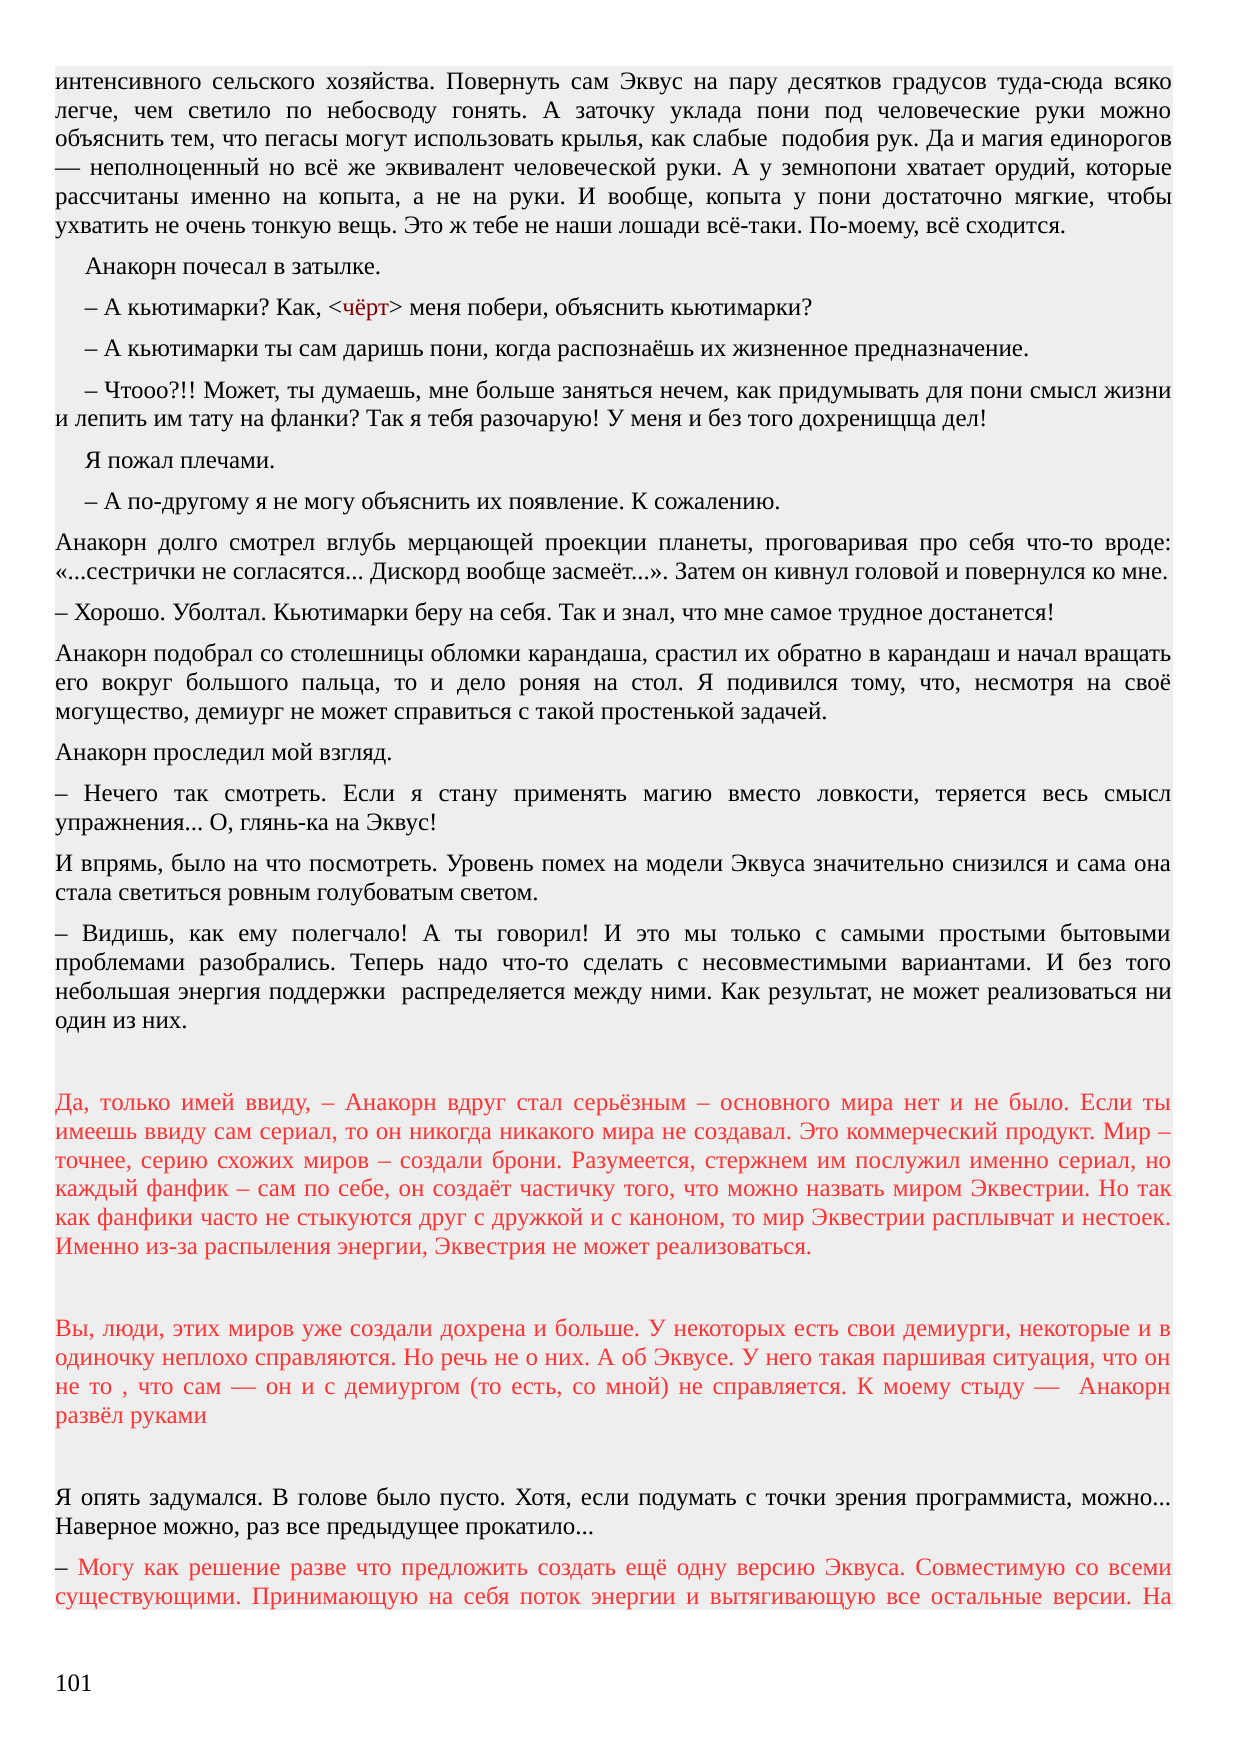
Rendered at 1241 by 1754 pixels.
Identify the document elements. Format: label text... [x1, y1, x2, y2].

text Анакорн долго смотрел вглубь мерцающей проекции планеты, проговаривая про себя что-то вроде: «...сестрички не согласятся... Дискорд вообще засмеёт...». Затем он кивнул головой и повернулся ко мне. [55, 527, 1173, 585]
text Анакорн подобрал со столешницы обломки карандаша, срастил их обратно в карандаш и начал вращать его вокруг большого пальца, то и дело роняя на стол. Я подивился тому, что, несмотря на своё могущество, демиург не может справиться с такой простенькой задачей. [55, 638, 1173, 725]
text И впрямь, было на что посмотреть. Уровень помех на модели Эквуса значительно снизился и сама она стала светиться ровным голубоватым светом. [55, 848, 1173, 906]
text Я опять задумался. В голове было пусто. Хотя, если подумать с точки зрения программиста, можно... Наверное можно, раз все предыдущее прокатило... [55, 1482, 1173, 1540]
text интенсивного сельского хозяйства. Повернуть сам Эквус на пару десятков градусов туда-сюда всяко легче, чем светило по небосводу гонять. А заточку уклада пони под человеческие руки можно объяснить тем, что пегасы могут использовать крылья, как слабые подобия рук. Да и магия единорогов — неполноценный но всё же эквивалент человеческой руки. А у земнопони хватает орудий, которые рассчитаны именно на копыта, а не на руки. И вообще, копыта у пони достаточно мягкие, чтобы ухватить не очень тонкую вещь. Это ж тебе не наши лошади всё-таки. По-моему, всё сходится. [55, 66, 1173, 238]
text Анакорн почесал в затылке. [55, 251, 1173, 280]
text – Видишь, как ему полегчало! А ты говорил! И это мы только с самыми простыми бытовыми проблемами разобрались. Теперь надо что-то сделать с несовместимыми вариантами. И без того небольшая энергия поддержки распределяется между ними. Как результат, не может реализоваться ни один из них. [55, 918, 1173, 1033]
text – А кьютимарки ты сам даришь пони, когда распознаёшь их жизненное предназначение. [55, 333, 1173, 362]
text – А кьютимарки? Как, <чёрт> меня побери, объяснить кьютимарки? [55, 292, 1173, 321]
text – Чтооо?!! Может, ты думаешь, мне больше заняться нечем, как придумывать для пони смысл жизни и лепить им тату на фланки? Так я тебя разочарую! У меня и без того дохренищща дел! [55, 375, 1173, 432]
text Вы, люди, этих миров уже создали дохрена и больше. У некоторых есть свои демиурги, некоторые и в одиночку неплохо справляются. Но речь не о них. А об Эквусе. У него такая паршивая ситуация, что он не то , что сам — он и с демиургом (то есть, со мной) не справляется. К моему стыду — Анакорн развёл руками [55, 1313, 1173, 1428]
text Анакорн проследил мой взгляд. [55, 737, 1173, 766]
text – Хорошо. Уболтал. Кьютимарки беру на себя. Так и знал, что мне самое трудное достанется! [55, 597, 1173, 626]
text Я пожал плечами. [55, 445, 1173, 473]
text – Нечего так смотреть. Если я стану применять магию вместо ловкости, теряется весь смысл упражнения... О, глянь-ка на Эквус! [55, 778, 1173, 836]
text – А по-другому я не могу объяснить их появление. К сожалению. [55, 486, 1173, 515]
text Да, только имей ввиду, – Анакорн вдруг стал серьёзным – основного мира нет и не было. Если ты имеешь ввиду сам сериал, то он никогда никакого мира не создавал. Это коммерческий продукт. Мир – точнее, серию схожих миров – создали брони. Разумеется, стержнем им послужил именно сериал, но каждый фанфик – сам по себе, он создаёт частичку того, что можно назвать миром Эквестрии. Но так как фанфики часто не стыкуются друг с дружкой и с каноном, то мир Эквестрии расплывчат и нестоек. Именно из-за распыления энергии, Эквестрия не может реализоваться. [55, 1087, 1173, 1260]
text – Могу как решение разве что предложить создать ещё одну версию Эквуса. Совместимую со всеми существующими. Принимающую на себя поток энергии и вытягивающую все остальные версии. На [55, 1552, 1173, 1610]
